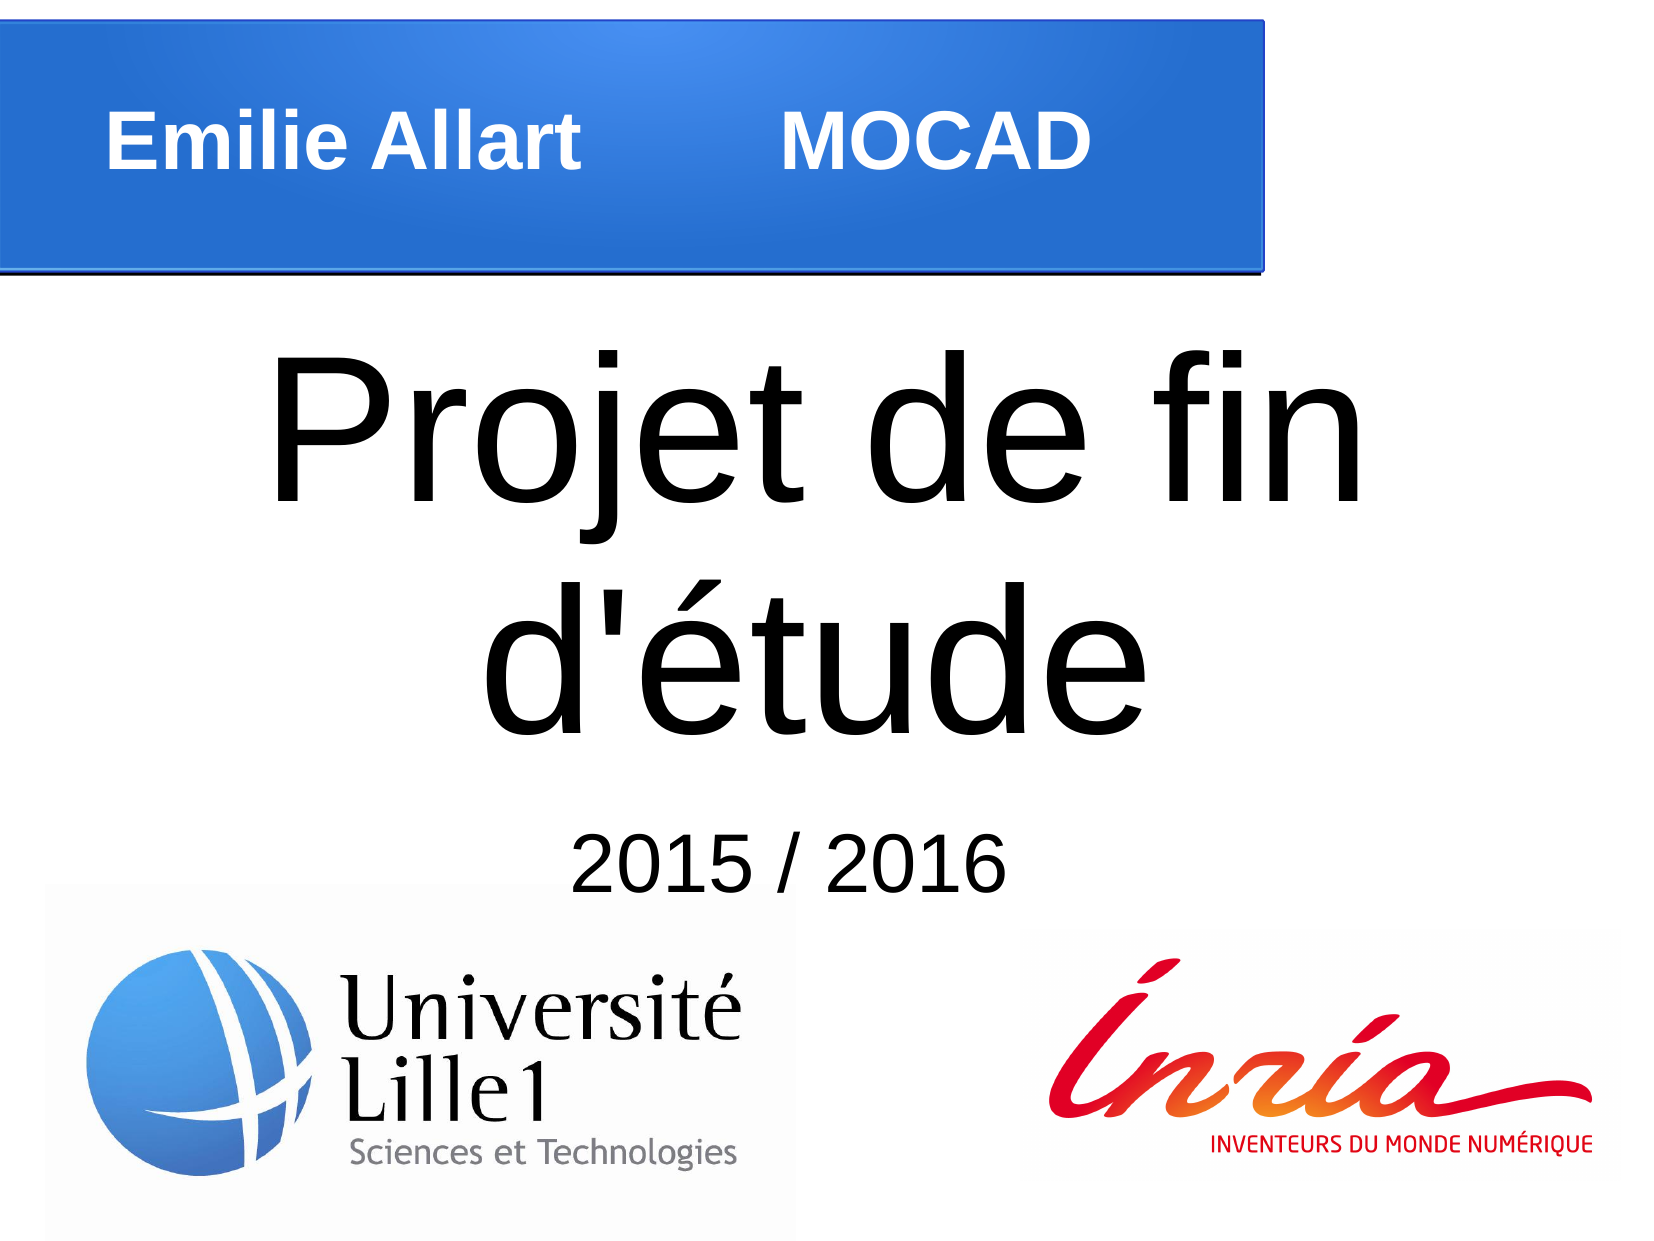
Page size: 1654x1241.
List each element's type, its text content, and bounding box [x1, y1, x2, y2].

picture [1020, 929, 1621, 1181]
text_box 2015 / 2016 [555, 810, 1096, 931]
text_box Emilie Allart MOCAD [90, 86, 1141, 196]
picture [45, 884, 796, 1241]
title Projet de fin d'étude [85, 312, 1548, 779]
